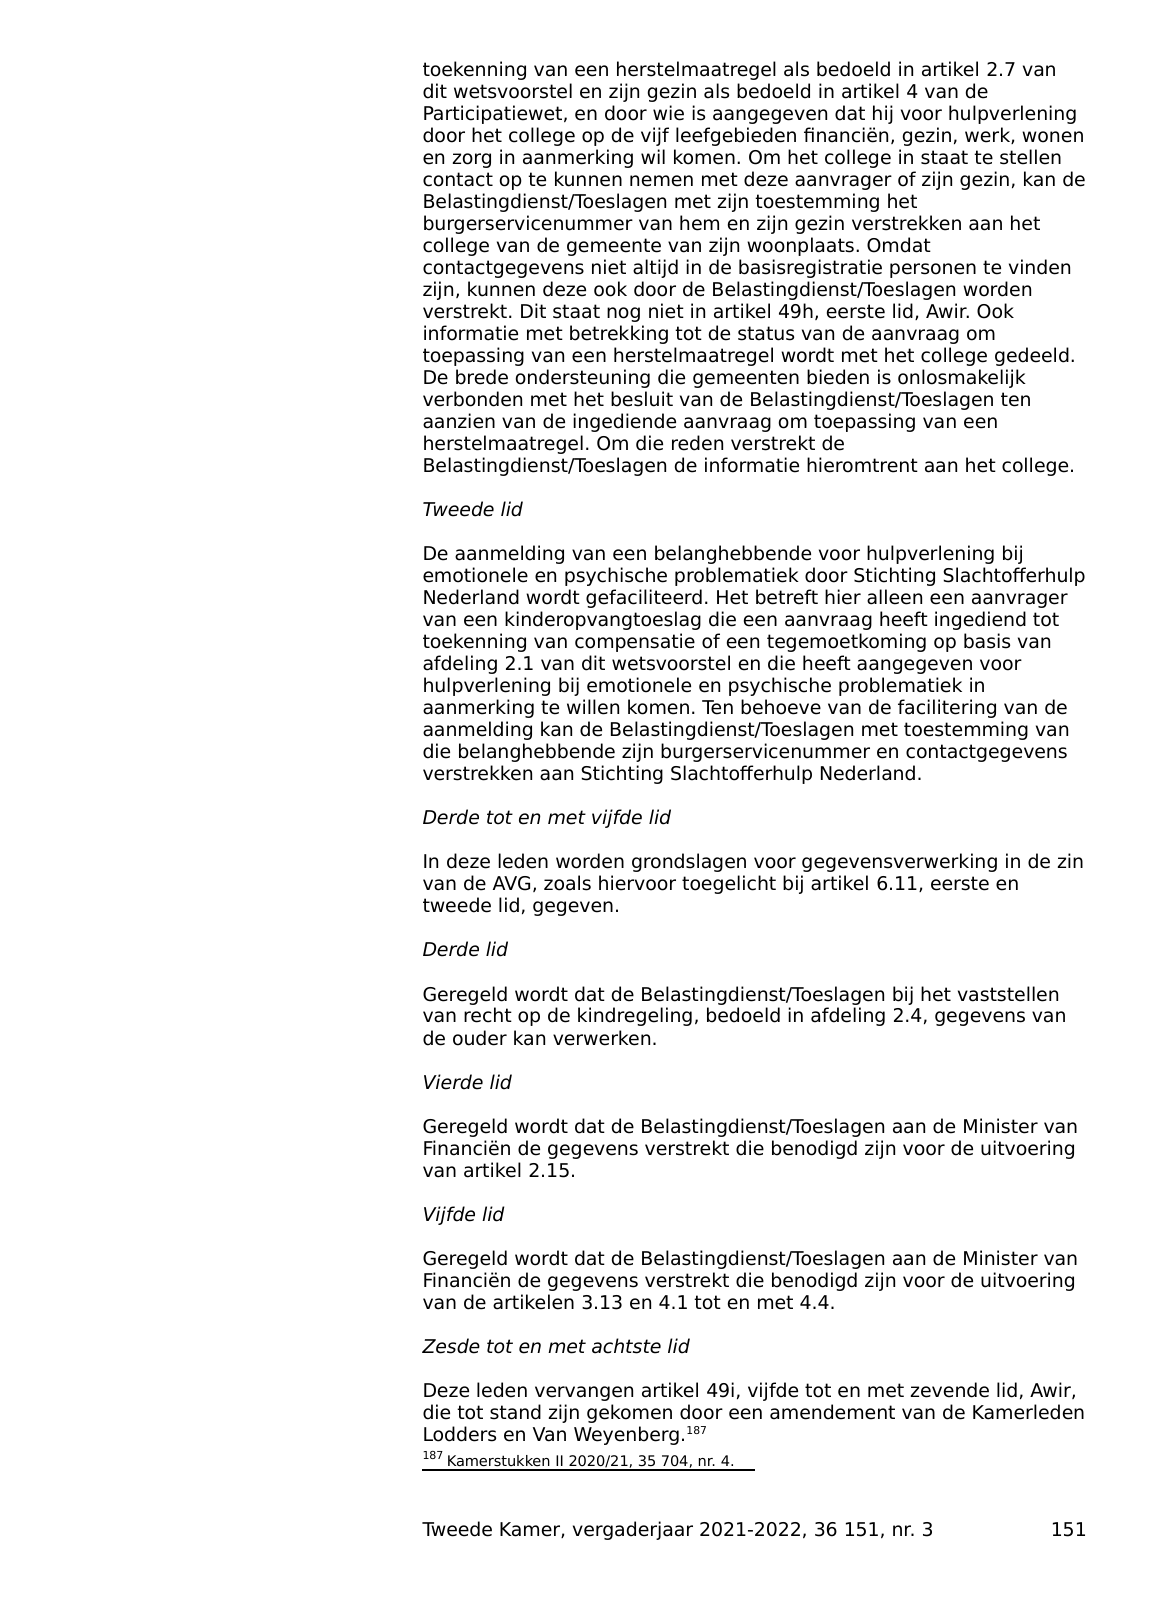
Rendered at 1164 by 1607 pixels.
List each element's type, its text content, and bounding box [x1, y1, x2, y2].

subtitle Derde lid [422, 939, 1087, 961]
text Geregeld wordt dat de Belastingdienst/Toeslagen aan de Minister van Financiën de gegevens verstrekt die benodigd zijn voor de uitvoering van artikel 2.15. [422, 1116, 1087, 1182]
subtitle Tweede lid [422, 499, 1087, 521]
text De aanmelding van een belanghebbende voor hulpverlening bij emotionele en psychische problematiek door Stichting Slachtofferhulp Nederland wordt gefaciliteerd. Het betreft hier alleen een aanvrager van een kinderopvangtoeslag die een aanvraag heeft ingediend tot toekenning van compensatie of een tegemoetkoming op basis van afdeling 2.1 van dit wetsvoorstel en die heeft aangegeven voor hulpverlening bij emotionele en psychische problematiek in aanmerking te willen komen. Ten behoeve van de facilitering van de aanmelding kan de Belastingdienst/Toeslagen met toestemming van die belanghebbende zijn burgerservicenummer en contactgegevens verstrekken aan Stichting Slachtofferhulp Nederland. [422, 543, 1087, 785]
text toekenning van een herstelmaatregel als bedoeld in artikel 2.7 van dit wetsvoorstel en zijn gezin als bedoeld in artikel 4 van de Participatiewet, en door wie is aangegeven dat hij voor hulpverlening door het college op de vijf leefgebieden financiën, gezin, werk, wonen en zorg in aanmerking wil komen. Om het college in staat te stellen contact op te kunnen nemen met deze aanvrager of zijn gezin, kan de Belastingdienst/Toeslagen met zijn toestemming het burgerservicenummer van hem en zijn gezin verstrekken aan het college van de gemeente van zijn woonplaats. Omdat contactgegevens niet altijd in de basisregistratie personen te vinden zijn, kunnen deze ook door de Belastingdienst/Toeslagen worden verstrekt. Dit staat nog niet in artikel 49h, eerste lid, Awir. Ook informatie met betrekking tot de status van de aanvraag om toepassing van een herstelmaatregel wordt met het college gedeeld. De brede ondersteuning die gemeenten bieden is onlosmakelijk verbonden met het besluit van de Belastingdienst/Toeslagen ten aanzien van de ingediende aanvraag om toepassing van een herstelmaatregel. Om die reden verstrekt de Belastingdienst/Toeslagen de informatie hieromtrent aan het college. [422, 59, 1087, 477]
text Geregeld wordt dat de Belastingdienst/Toeslagen aan de Minister van Financiën de gegevens verstrekt die benodigd zijn voor de uitvoering van de artikelen 3.13 en 4.1 tot en met 4.4. [422, 1248, 1087, 1314]
text Geregeld wordt dat de Belastingdienst/Toeslagen bij het vaststellen van recht op de kindregeling, bedoeld in afdeling 2.4, gegevens van de ouder kan verwerken. [422, 983, 1087, 1049]
subtitle Vierde lid [422, 1072, 1087, 1093]
subtitle Zesde tot en met achtste lid [422, 1336, 1087, 1358]
subtitle Vijfde lid [422, 1204, 1087, 1226]
text Kamerstukken II 2020/21, 35 704, nr. 4. [422, 1449, 1087, 1471]
text In deze leden worden grondslagen voor gegevensverwerking in de zin van de AVG, zoals hiervoor toegelicht bij artikel 6.11, eerste en tweede lid, gegeven. [422, 851, 1087, 917]
subtitle Derde tot en met vijfde lid [422, 807, 1087, 829]
text Deze leden vervangen artikel 49i, vijfde tot en met zevende lid, Awir, die tot stand zijn gekomen door een amendement van de Kamerleden Lodders en Van Weyenberg. [422, 1380, 1087, 1446]
